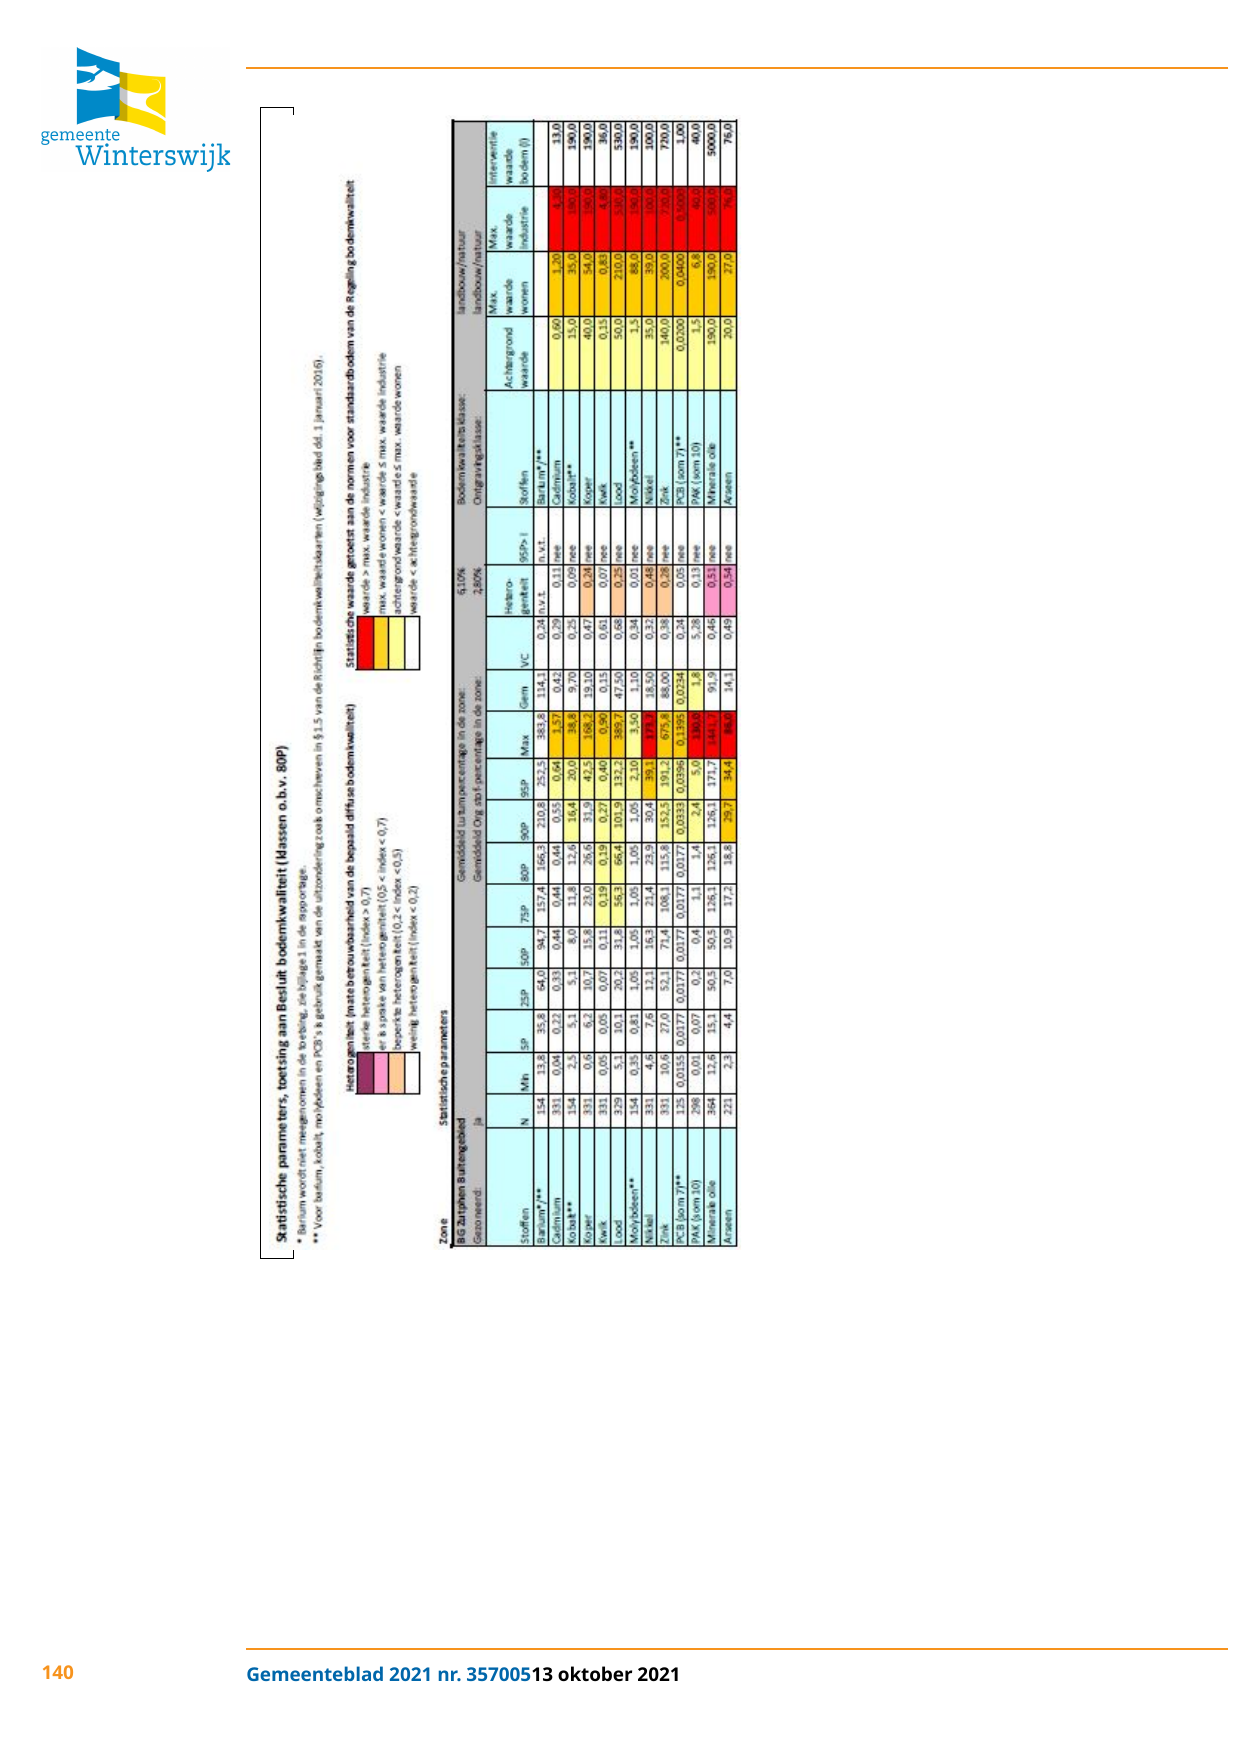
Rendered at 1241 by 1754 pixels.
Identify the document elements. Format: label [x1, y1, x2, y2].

picture [41, 47, 231, 172]
picture [268, 115, 742, 1250]
picture [225, 153, 231, 162]
